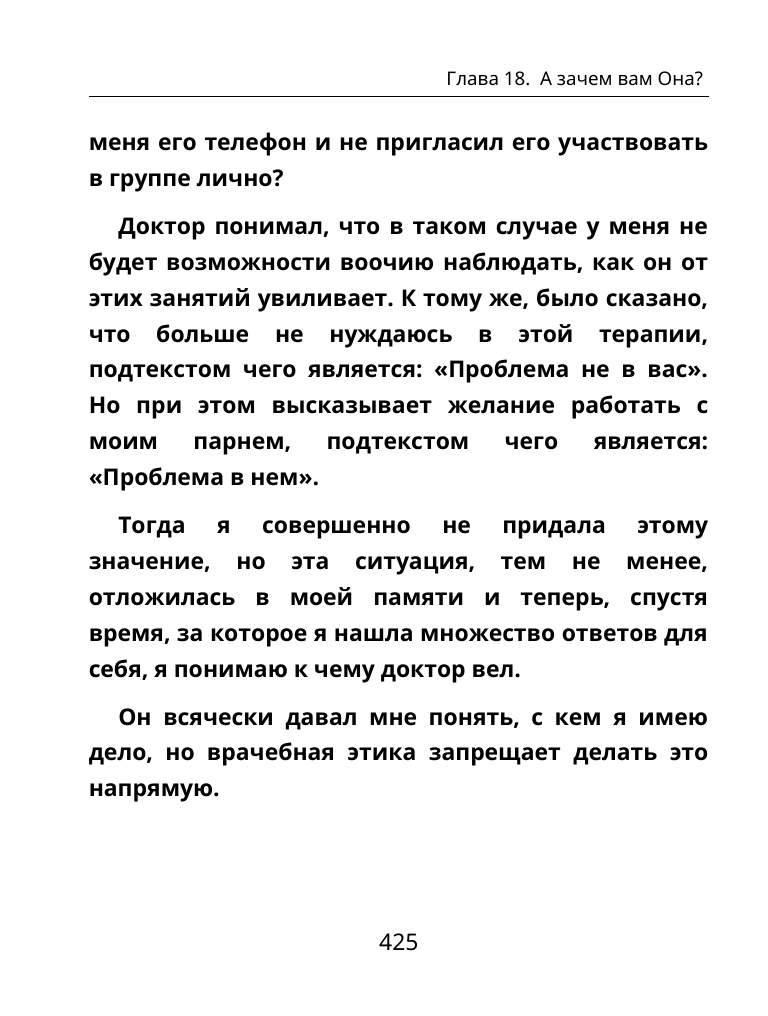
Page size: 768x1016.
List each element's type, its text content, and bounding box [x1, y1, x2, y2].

text Он всячески давал мне понять, с кем я имею дело, но врачебная этика запрещает делать это напрямую. [88, 700, 709, 803]
text меня его телефон и не пригласил его участвовать в группе лично? [88, 126, 709, 193]
text Доктор понимал, что в таком случае у меня не будет возможности воочию наблюдать, как он от этих занятий увиливает. К тому же, было сказано, что больше не нуждаюсь в этой терапии, подтекстом чего является: «Проблема не в вас». Но при этом высказывает желание работать с моим парнем, подтекстом чего является: «Проблема в нем». [88, 210, 709, 492]
text Тогда я совершенно не придала этому значение, но эта ситуация, тем не менее, отложилась в моей памяти и теперь, спустя время, за которое я нашла множество ответов для себя, я понимаю к чему доктор вел. [88, 509, 709, 684]
